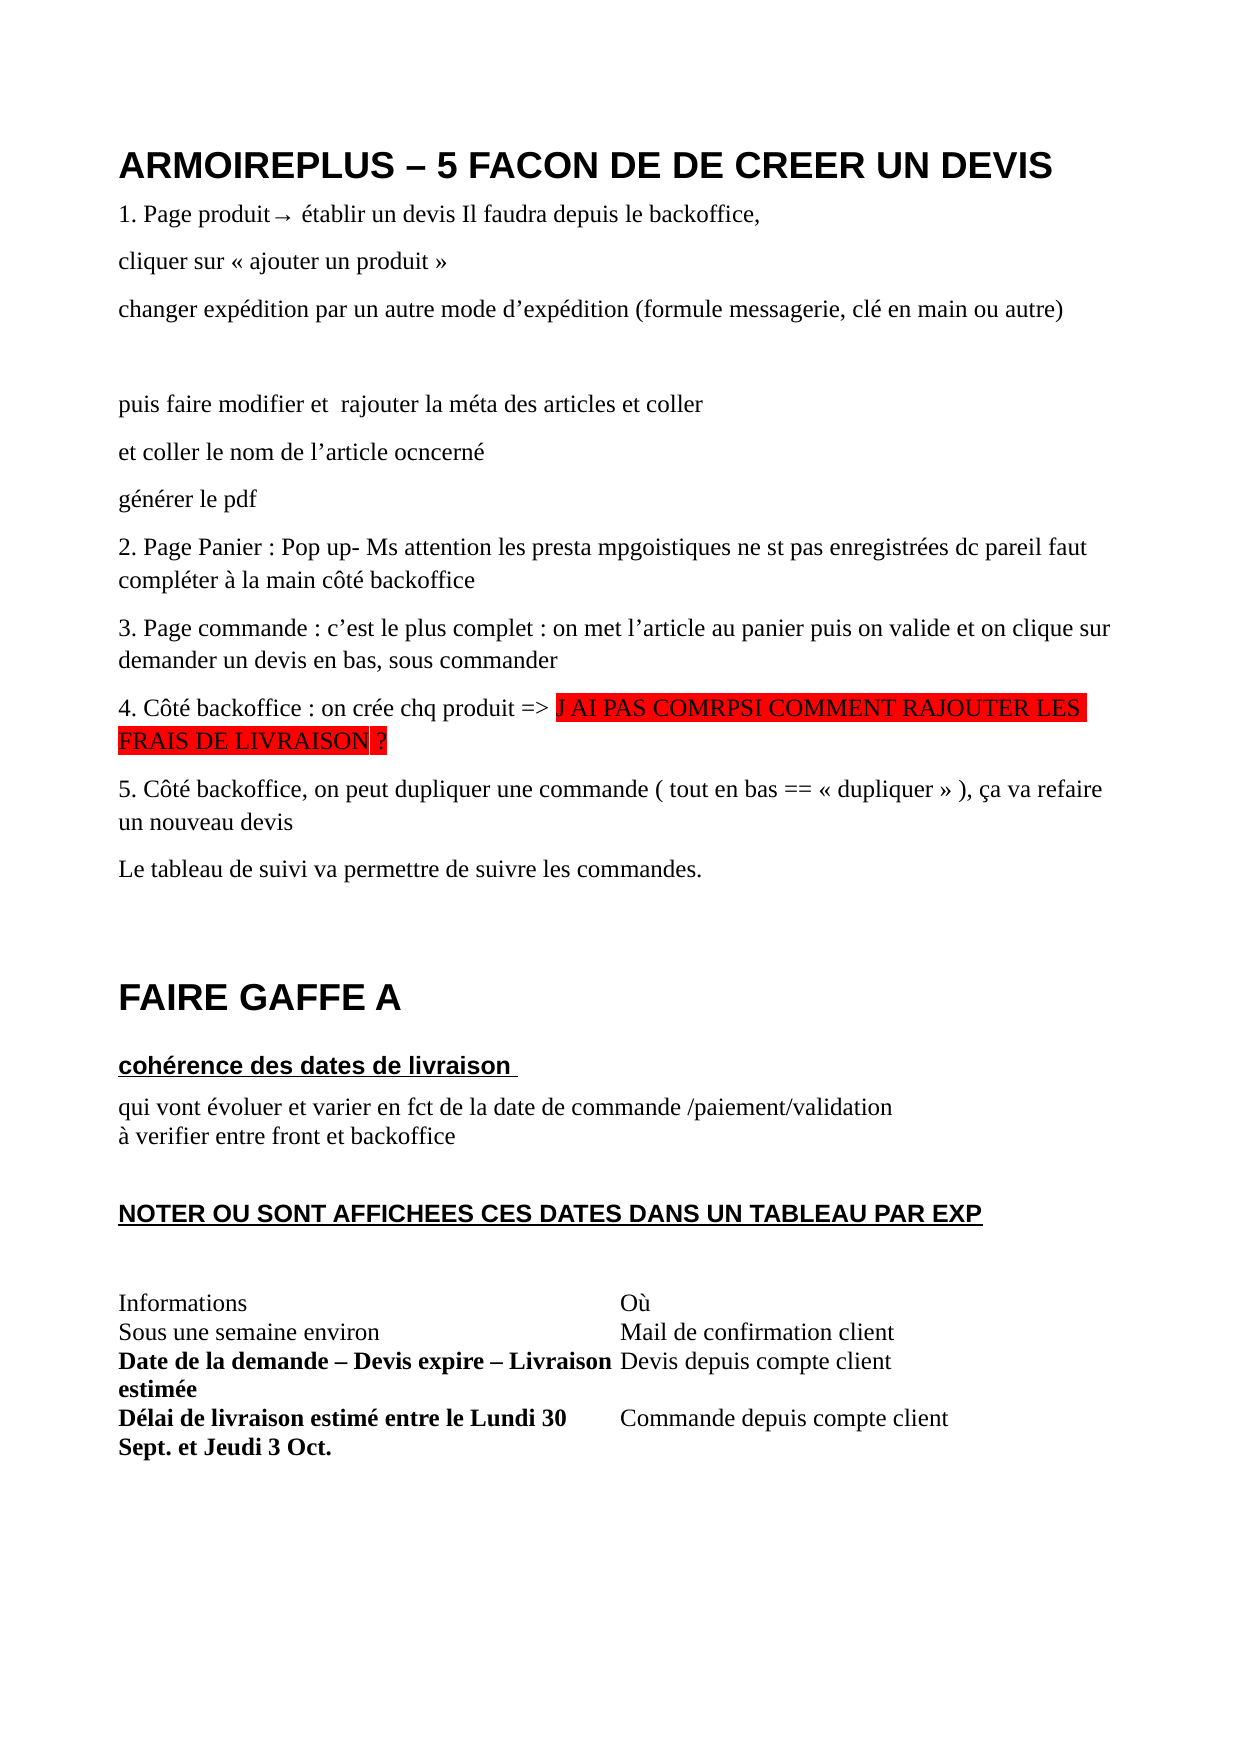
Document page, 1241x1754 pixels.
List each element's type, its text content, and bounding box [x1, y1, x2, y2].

text cliquer sur « ajouter un produit » [118, 246, 1122, 275]
text changer expédition par un autre mode d’expédition (formule messagerie, clé en main ou autre) [118, 294, 1122, 323]
text 1. Page produit→ établir un devis Il faudra depuis le backoffice, [118, 199, 1122, 227]
text 4. Côté backoffice : on crée chq produit => J AI PAS COMRPSI COMMENT RAJOUTER LES FRAIS DE LIVRAISON ? [118, 693, 1122, 755]
table_header Informations [118, 1288, 620, 1317]
table_header Où [620, 1288, 1122, 1317]
table_cell Mail de confirmation client [620, 1317, 1122, 1346]
table_cell Commande depuis compte client [620, 1403, 1122, 1461]
text Le tableau de suivi va permettre de suivre les commandes. [118, 854, 1122, 883]
table_cell Date de la demande – Devis expire – Livraison estimée [118, 1346, 620, 1403]
subtitle cohérence des dates de livraison [118, 1051, 1122, 1080]
table_cell [118, 1461, 620, 1489]
text et coller le nom de l’article ocncerné [118, 437, 1122, 466]
subtitle FAIRE GAFFE A [118, 975, 1122, 1018]
text générer le pdf [118, 484, 1122, 513]
subtitle NOTER OU SONT AFFICHEES CES DATES DANS UN TABLEAU PAR EXP [118, 1199, 1122, 1228]
text 3. Page commande : c’est le plus complet : on met l’article au panier puis on valide et on clique sur demander un devis en bas, sous commander [118, 613, 1122, 674]
subtitle ARMOIREPLUS – 5 FACON DE DE CREER UN DEVIS [118, 143, 1122, 186]
text qui vont évoluer et varier en fct de la date de commande /paiement/validation [118, 1092, 1122, 1121]
text 2. Page Panier : Pop up- Ms attention les presta mpgoistiques ne st pas enregistrées dc pareil faut compléter à la main côté backoffice [118, 532, 1122, 594]
text 5. Côté backoffice, on peut dupliquer une commande ( tout en bas == « dupliquer » ), ça va refaire un nouveau devis [118, 774, 1122, 836]
table_cell [620, 1461, 1122, 1489]
table_cell [620, 1490, 1122, 1518]
table_cell Devis depuis compte client [620, 1346, 1122, 1403]
text puis faire modifier et rajouter la méta des articles et coller [118, 389, 1122, 418]
text à verifier entre front et backoffice [118, 1121, 1122, 1150]
table_cell [118, 1490, 620, 1518]
table_cell Sous une semaine environ [118, 1317, 620, 1346]
table_cell Délai de livraison estimé entre le Lundi 30 Sept. et Jeudi 3 Oct. [118, 1403, 620, 1461]
